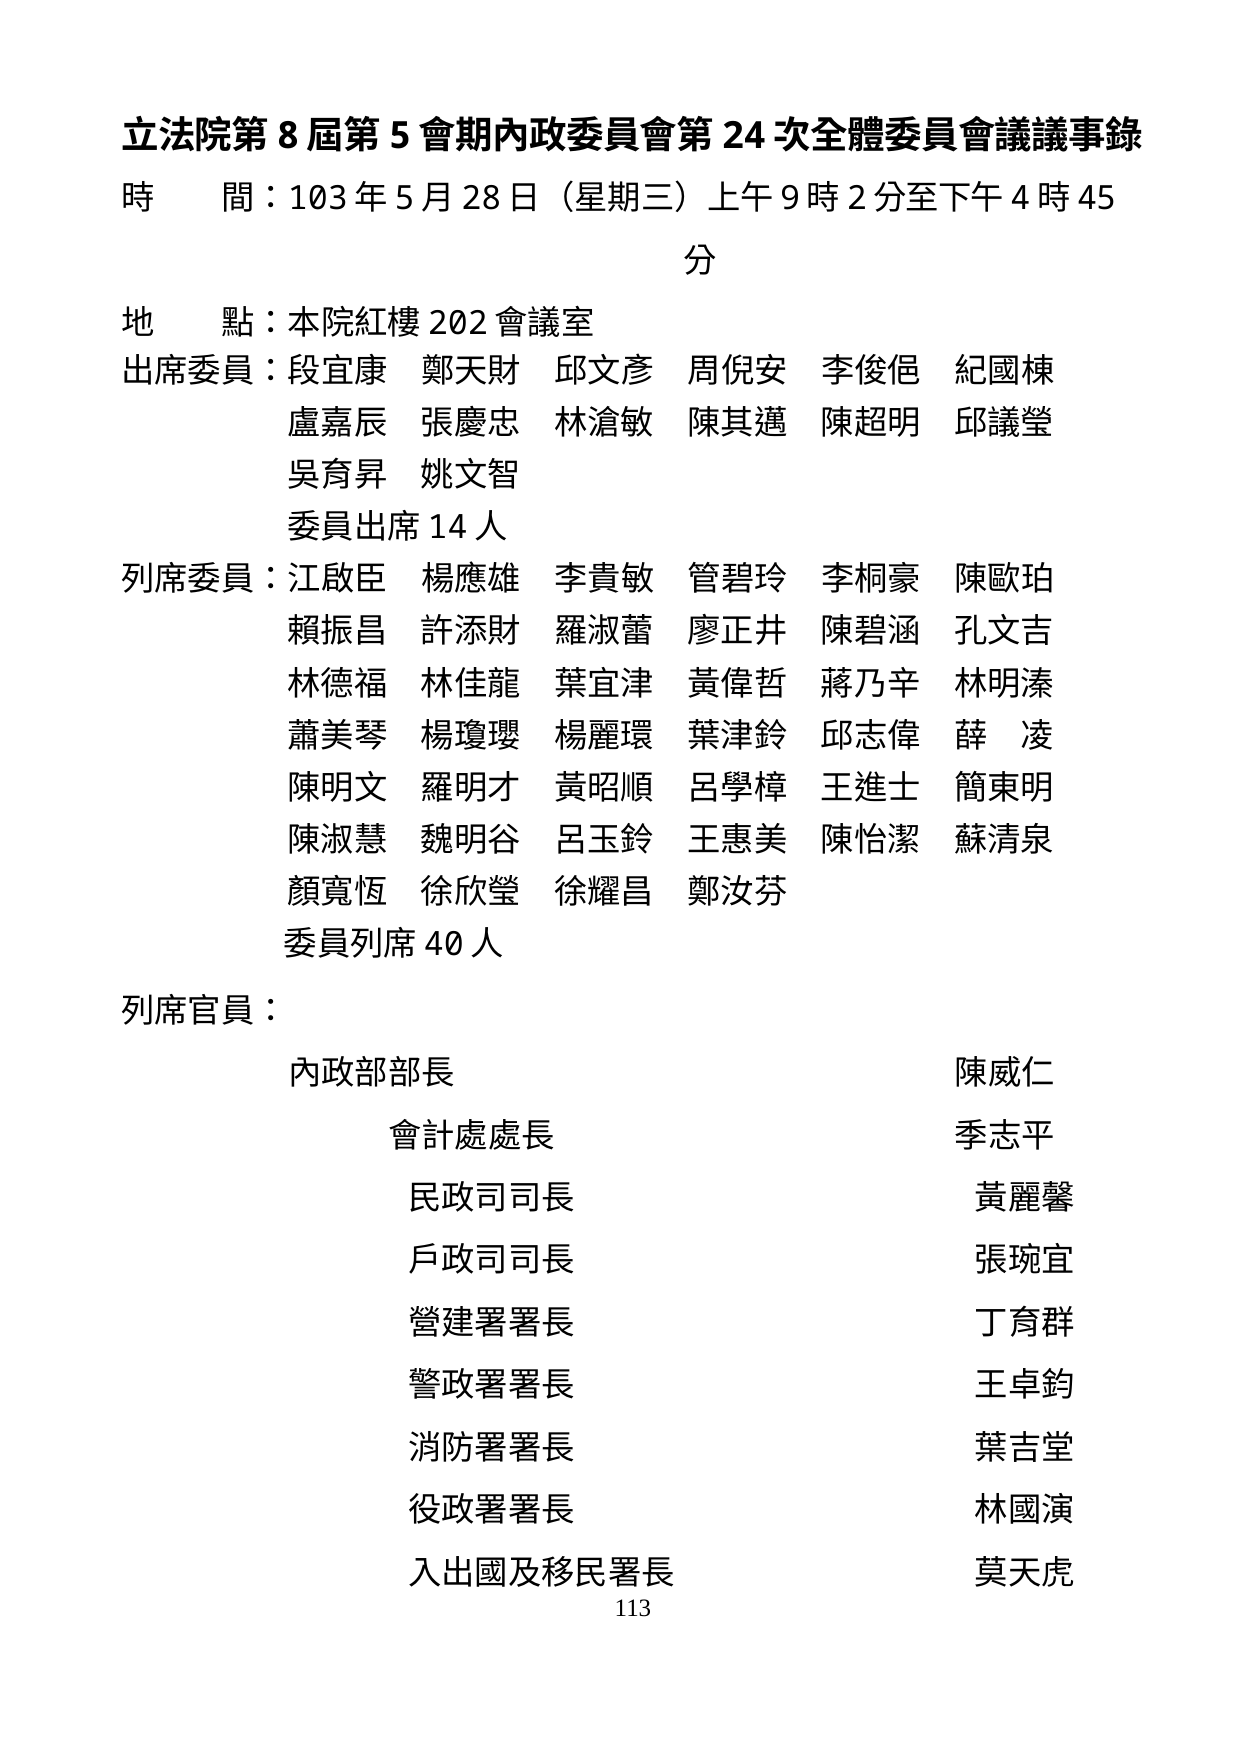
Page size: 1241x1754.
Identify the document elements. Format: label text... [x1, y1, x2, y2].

text 盧嘉辰 張慶忠 林滄敏 陳其邁 陳超明 邱議瑩 [287, 393, 1144, 445]
text 顏寬恆 徐欣瑩 徐耀昌 鄭汝芬 [287, 862, 1144, 914]
text 吳育昇 姚文智 [287, 445, 1144, 497]
text 消防署署長 葉吉堂 [288, 1403, 1224, 1466]
text 列席委員：江啟臣 楊應雄 李貴敏 管碧玲 李桐豪 陳歐珀 [121, 549, 1144, 601]
text 蕭美琴 楊瓊瓔 楊麗環 葉津鈴 邱志偉 薛 凌 [287, 705, 1144, 757]
text 林德福 林佳龍 葉宜津 黃偉哲 蔣乃辛 林明溱 [287, 653, 1144, 705]
text 陳淑慧 魏明谷 呂玉鈴 王惠美 陳怡潔 蘇清泉 [287, 809, 1144, 862]
text 營建署署長 丁育群 [288, 1278, 1224, 1341]
text 委員出席14人 [287, 497, 1144, 549]
text 出席委員：段宜康 鄭天財 邱文彥 周倪安 李俊俋 紀國棟 [121, 341, 1144, 393]
text 內政部部長 陳威仁 [288, 1028, 1224, 1091]
text 地 點：本院紅樓202會議室 [121, 278, 1144, 341]
text 民政司司長 黃麗馨 [288, 1153, 1224, 1216]
text 役政署署長 林國演 [288, 1466, 1224, 1528]
text 委員列席40人 [283, 914, 1144, 966]
text 警政署署長 王卓鈞 [288, 1341, 1224, 1403]
text 陳明文 羅明才 黃昭順 呂學樟 王進士 簡東明 [287, 757, 1144, 809]
text 賴振昌 許添財 羅淑蕾 廖正井 陳碧涵 孔文吉 [287, 601, 1144, 653]
text 立法院第8屆第5會期內政委員會第24次全體委員會議議事錄 [121, 91, 1144, 153]
text 列席官員： [121, 966, 1240, 1028]
text 戶政司司長 張琬宜 [288, 1216, 1224, 1278]
text 時 間：103年5月28日（星期三）上午9時2分至下午4時45分 [121, 153, 1144, 278]
text 入出國及移民署長 莫天虎 [288, 1528, 1224, 1591]
text 會計處處長 季志平 [288, 1091, 1224, 1153]
